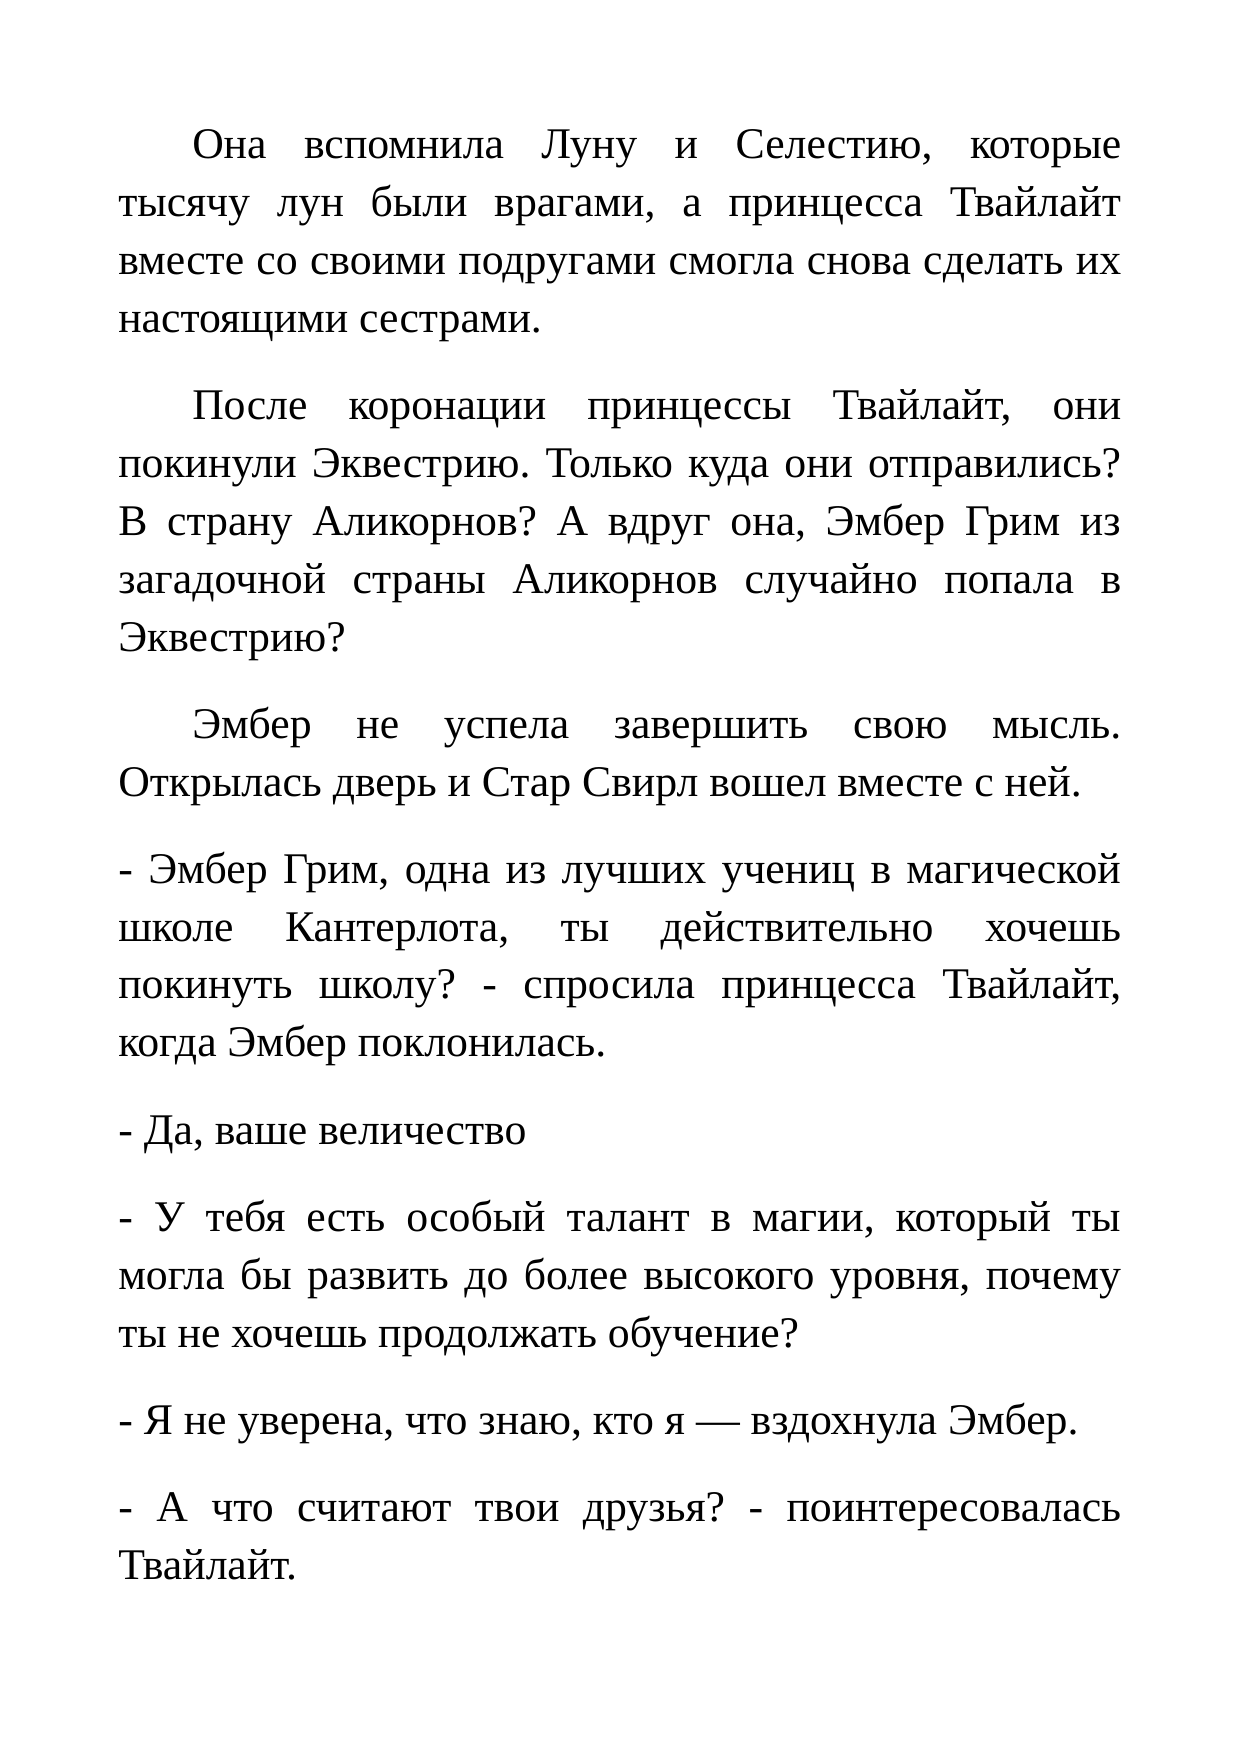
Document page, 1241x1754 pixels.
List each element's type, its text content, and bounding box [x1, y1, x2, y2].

text - У тебя есть особый талант в магии, который ты могла бы развить до более высокого уровня, почему ты не хочешь продолжать обучение? [118, 1191, 1122, 1356]
text После коронации принцессы Твайлайт, они покинули Эквестрию. Только куда они отправились? В страну Аликорнов? А вдруг она, Эмбер Грим из загадочной страны Аликорнов случайно попала в Эквестрию? [118, 379, 1122, 660]
text - Эмбер Грим, одна из лучших учениц в магической школе Кантерлота, ты действительно хочешь покинуть школу? - спросила принцесса Твайлайт, когда Эмбер поклонилась. [118, 842, 1122, 1066]
text - А что считают твои друзья? - поинтересовалась Твайлайт. [118, 1481, 1122, 1589]
text Она вспомнила Луну и Селестию, которые тысячу лун были врагами, а принцесса Твайлайт вместе со своими подругами смогла снова сделать их настоящими сестрами. [118, 118, 1122, 342]
text - Да, ваше величество [118, 1103, 1122, 1153]
text Эмбер не успела завершить свою мысль. Открылась дверь и Стар Свирл вошел вместе с ней. [118, 697, 1122, 806]
text - Я не уверена, что знаю, кто я — вздохнула Эмбер. [118, 1393, 1122, 1444]
